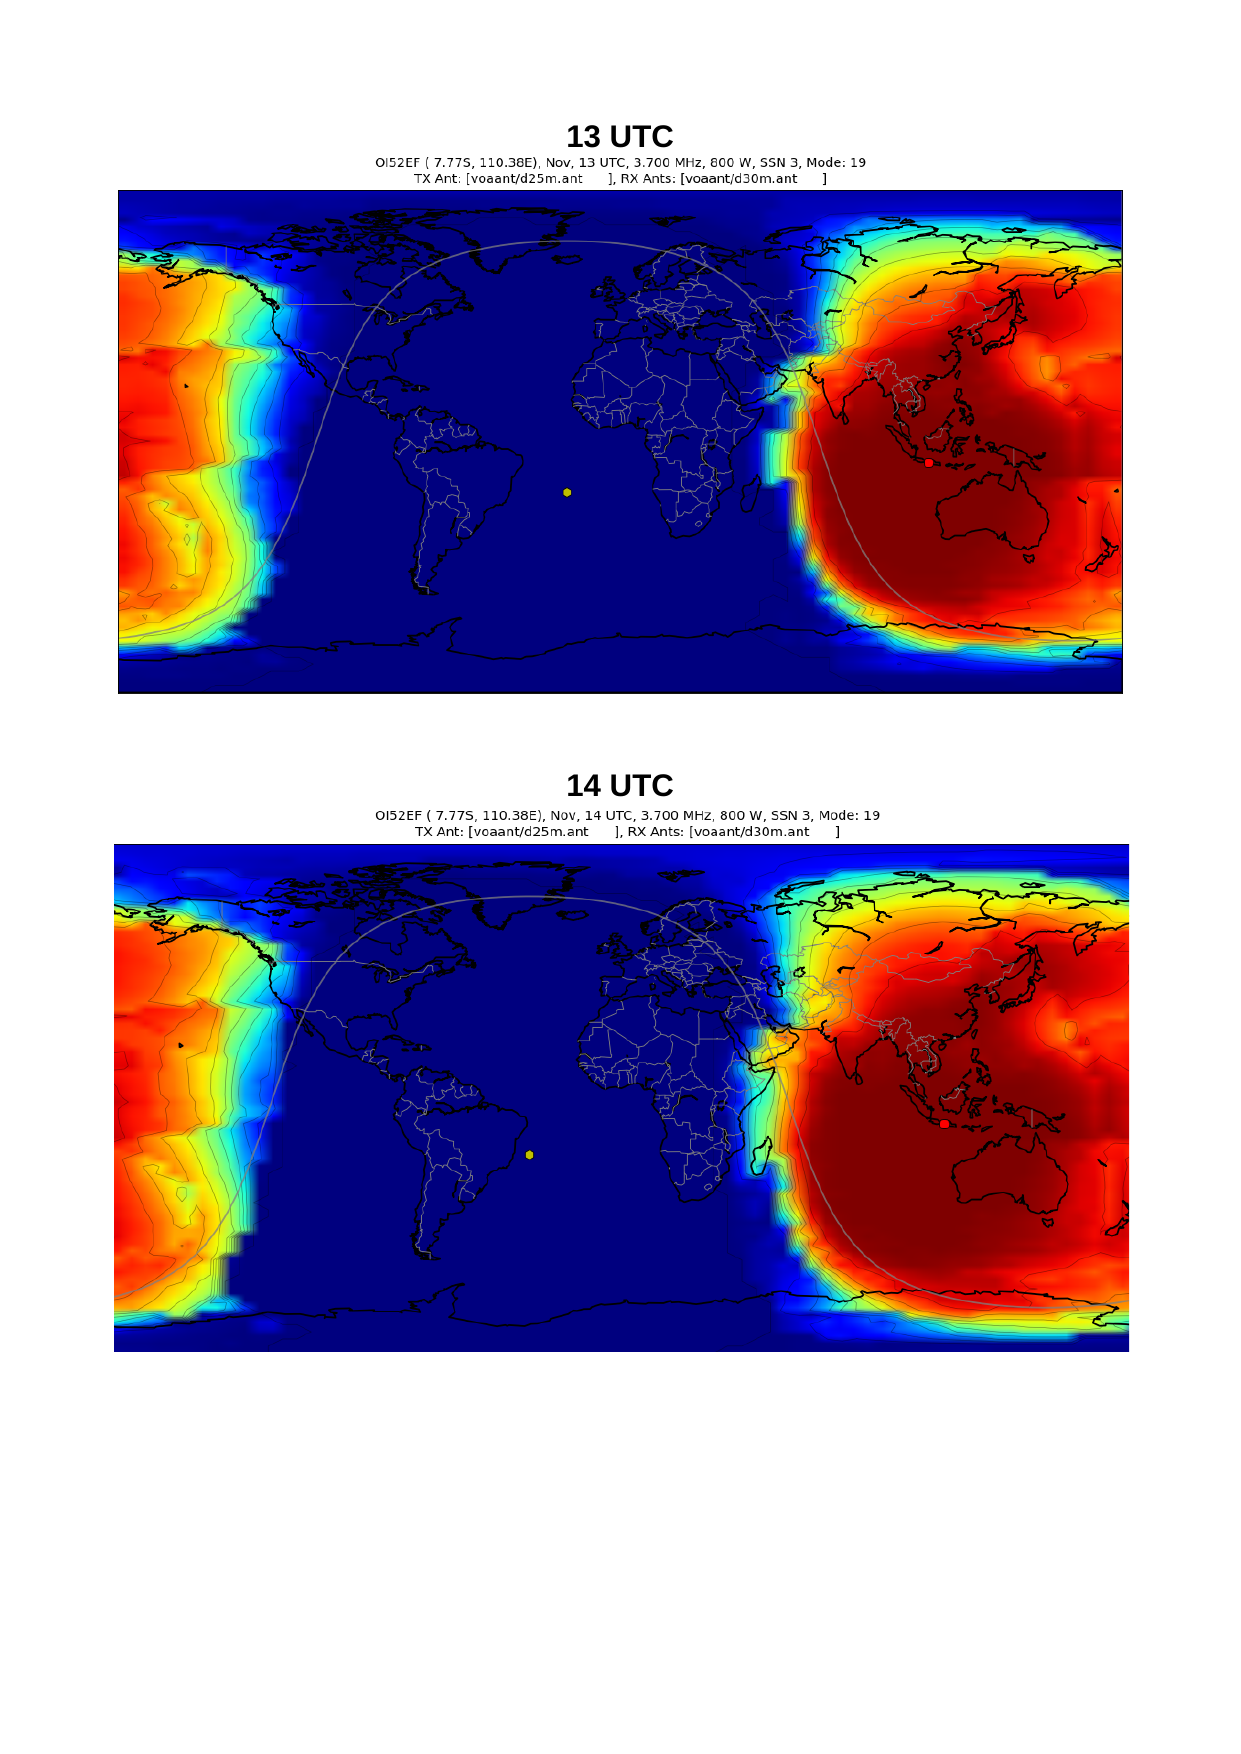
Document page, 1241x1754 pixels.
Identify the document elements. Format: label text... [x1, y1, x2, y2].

text 14 UTC [118, 767, 1122, 802]
picture [113, 154, 1127, 695]
text 13 UTC [118, 118, 1122, 154]
picture [114, 802, 1130, 1352]
